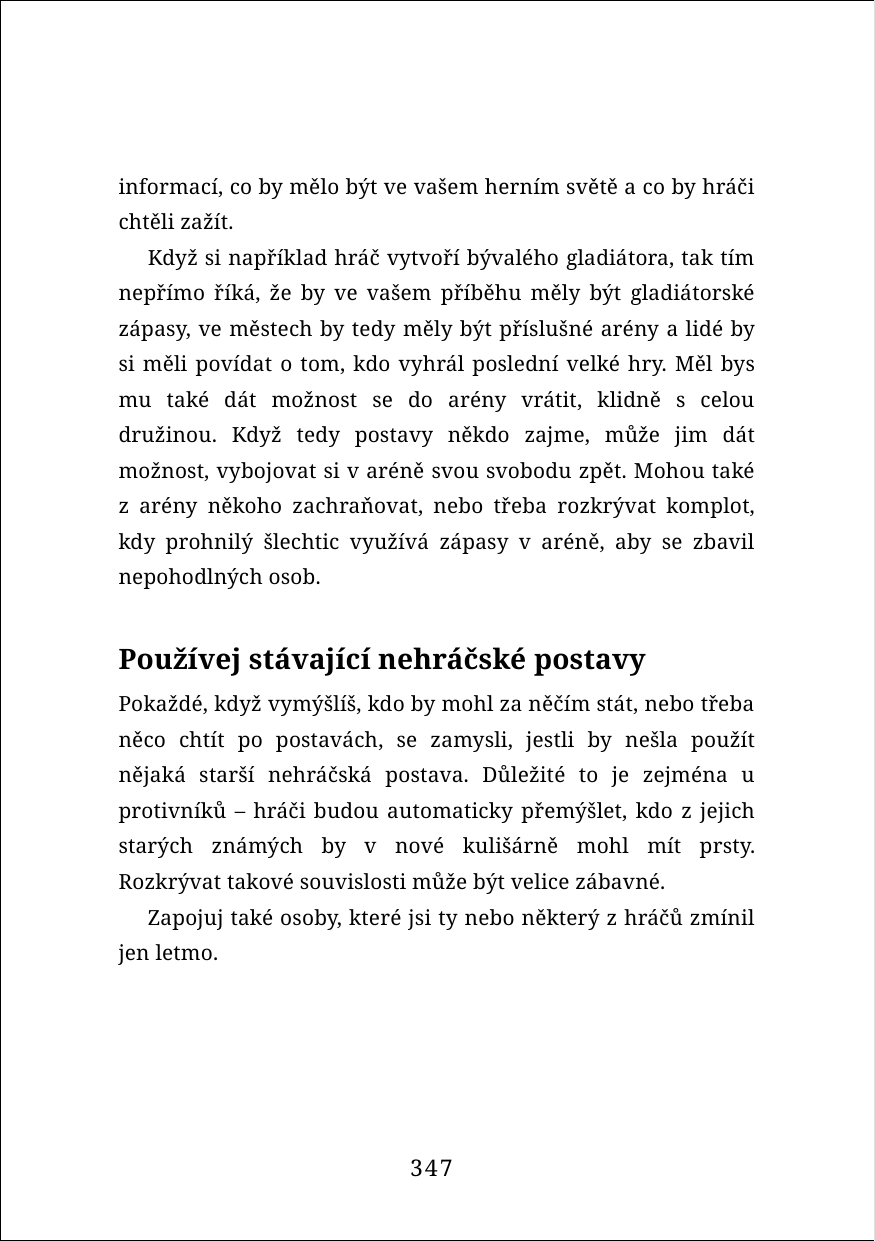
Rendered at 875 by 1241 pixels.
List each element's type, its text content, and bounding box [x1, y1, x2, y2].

text Pokaždé, když vymýšlíš, kdo by mohl za něčím stát, nebo třeba něco chtít po postavách, se zamysli, jestli by nešla použít nějaká starší nehráčská postava. Důležité to je zejména u protivníků – hráči budou automaticky přemýšlet, kdo z jejich starých známých by v nové kulišárně mohl mít prsty. Rozkrývat takové souvislosti může být velice zábavné. Zapojuj také osoby, které jsi ty nebo některý z hráčů zmínil jen letmo. [118, 689, 756, 967]
text informací, co by mělo být ve vašem herním světě a co by hráči chtěli zažít. Když si například hráč vytvoří bývalého gladiátora, tak tím nepřímo říká, že by ve vašem příběhu měly být gladiátorské zápasy, ve městech by tedy měly být příslušné arény a lidé by si měli povídat o tom, kdo vyhrál poslední velké hry. Měl bys mu také dát možnost se do arény vrátit, klidně s celou družinou. Když tedy postavy někdo zajme, může jim dát možnost, vybojovat si v aréně svou svobodu zpět. Mohou také z arény někoho zachraňovat, nebo třeba rozkrývat komplot, kdy prohnilý šlechtic využívá zápasy v aréně, aby se zbavil nepohodlných osob. [118, 172, 756, 591]
subtitle Používej stávající nehráčské postavy [118, 639, 756, 678]
